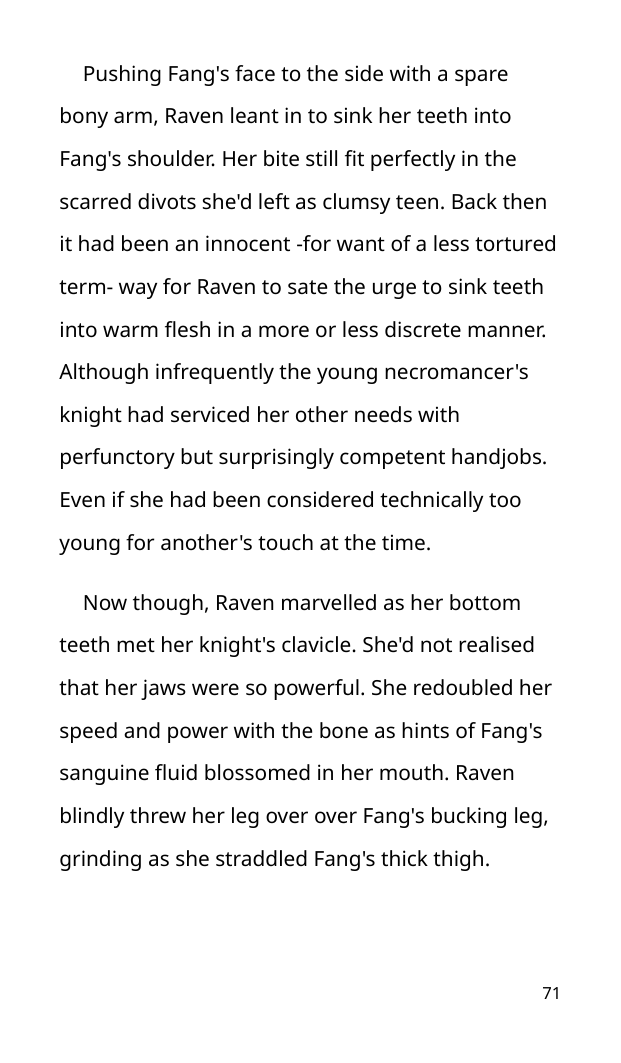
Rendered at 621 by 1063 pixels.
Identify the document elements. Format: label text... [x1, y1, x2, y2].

text Pushing Fang's face to the side with a spare bony arm, Raven leant in to sink her teeth into Fang's shoulder. Her bite still fit perfectly in the scarred divots she'd left as clumsy teen. Back then it had been an innocent -for want of a less tortured term- way for Raven to sate the urge to sink teeth into warm flesh in a more or less discrete manner. Although infrequently the young necromancer's knight had serviced her other needs with perfunctory but surprisingly competent handjobs. Even if she had been considered technically too young for another's touch at the time. [59, 59, 561, 556]
text Now though, Raven marvelled as her bottom teeth met her knight's clavicle. She'd not realised that her jaws were so powerful. She redoubled her speed and power with the bone as hints of Fang's sanguine fluid blossomed in her mouth. Raven blindly threw her leg over over Fang's bucking leg, grinding as she straddled Fang's thick thigh. [59, 588, 561, 872]
